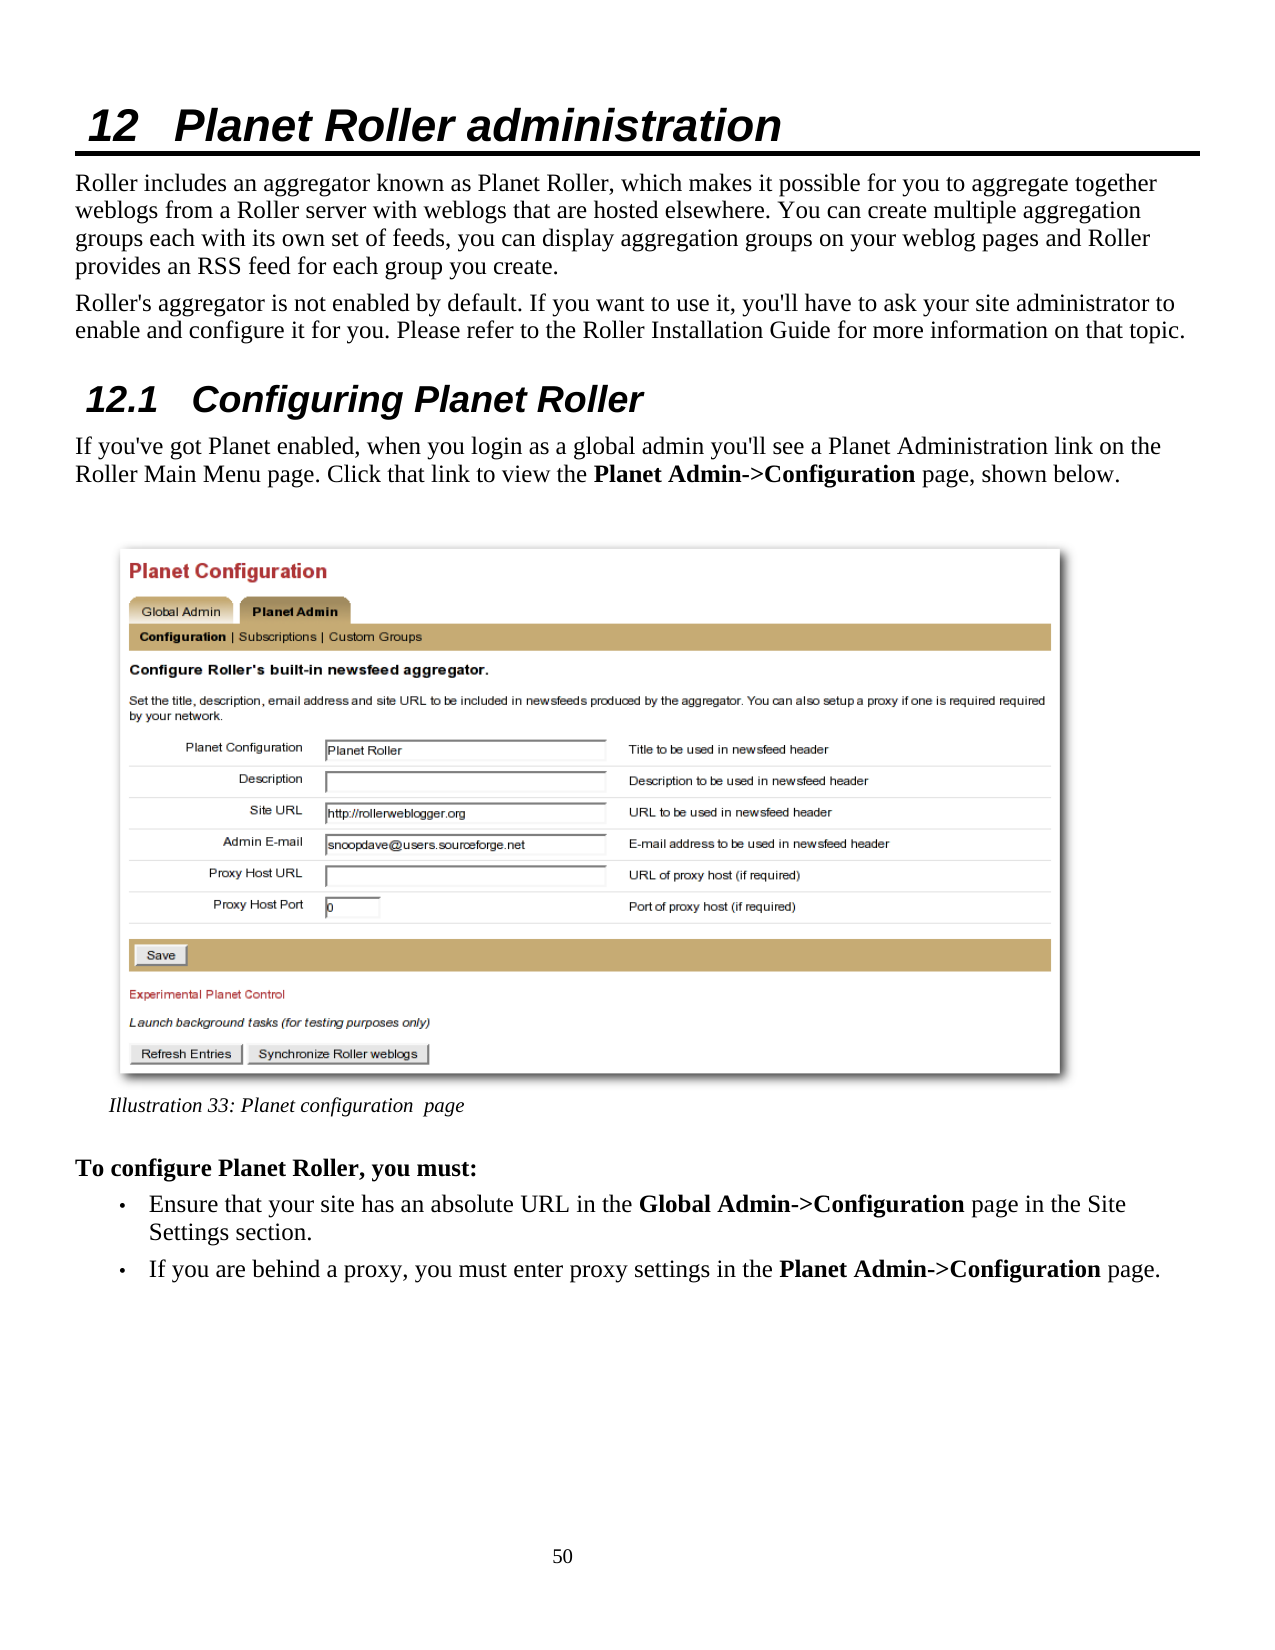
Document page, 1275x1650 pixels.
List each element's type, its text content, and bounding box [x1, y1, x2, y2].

list If you are behind a proxy, you must enter proxy settings in the Planet Admin->Configuration page. [119, 1255, 1200, 1282]
subtitle Configuring Planet Roller [75, 378, 1200, 420]
picture [108, 537, 1081, 1094]
text Illustration 33: Planet configuration page [109, 1094, 1080, 1117]
text Roller includes an aggregator known as Planet Roller, which makes it possible for you to aggregate together weblogs from a Roller server with weblogs that are hosted elsewhere. You can create multiple aggregation groups each with its own set of feeds, you can display aggregation groups on your weblog pages and Roller provides an RSS feed for each group you create. [75, 169, 1200, 280]
subtitle Planet Roller administration [75, 100, 1200, 151]
list Ensure that your site has an absolute URL in the Global Admin->Configuration page in the Site Settings section. [119, 1190, 1200, 1246]
text To configure Planet Roller, you must: [75, 1154, 1200, 1181]
text Roller's aggregator is not enabled by default. If you want to use it, you'll have to ask your site administrator to enable and configure it for you. Please refer to the Roller Installation Guide for more information on that topic. [75, 289, 1200, 344]
text If you've got Planet enabled, when you login as a global admin you'll see a Planet Administration link on the Roller Main Menu page. Click that link to view the Planet Admin->Configuration page, shown below. [75, 432, 1200, 488]
